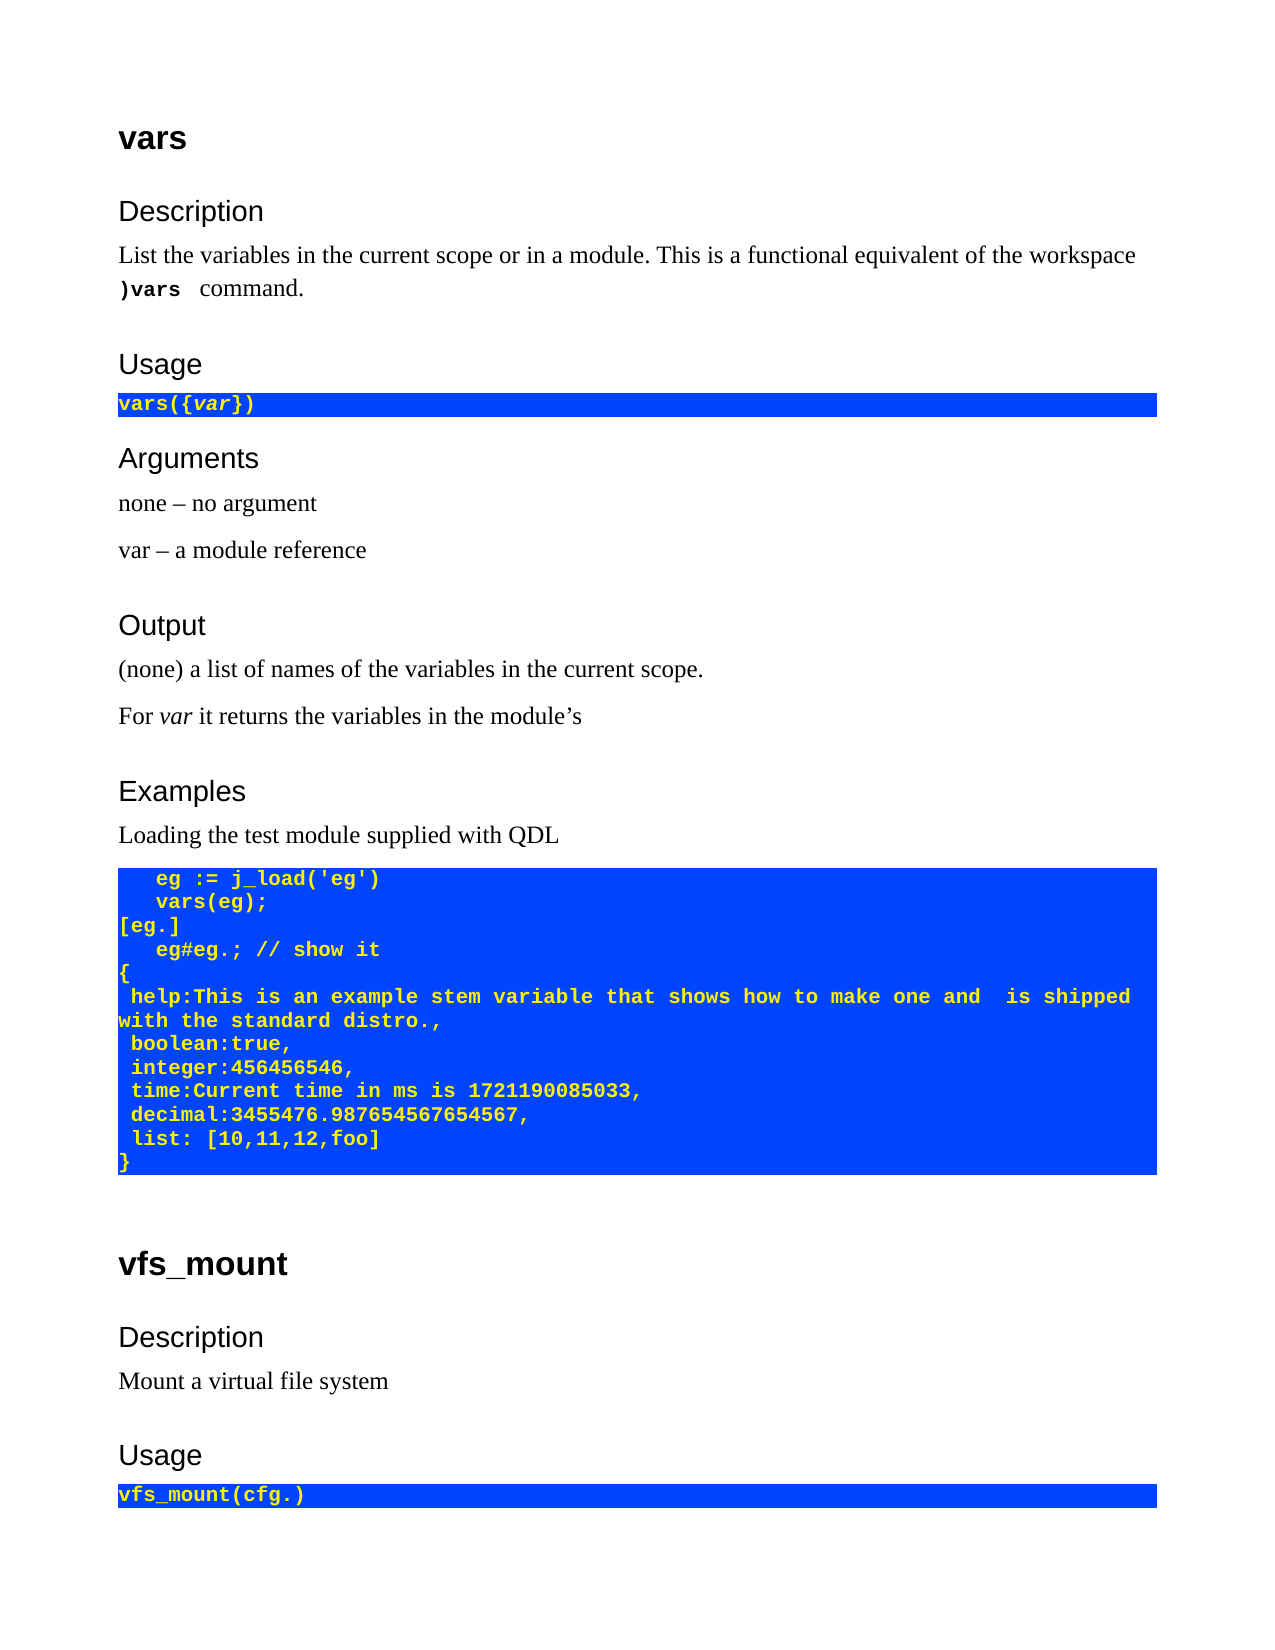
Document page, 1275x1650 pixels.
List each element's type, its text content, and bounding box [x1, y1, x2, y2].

text [eg.] [118, 915, 1157, 939]
text vfs_mount(cfg.) [118, 1484, 1157, 1508]
text eg := j_load('eg') [118, 868, 1157, 891]
subtitle Arguments [118, 442, 1157, 475]
subtitle Usage [118, 1438, 1157, 1472]
subtitle Usage [118, 347, 1157, 380]
subtitle Description [118, 194, 1157, 228]
text decimal:3455476.987654567654567, [118, 1104, 1157, 1128]
text time:Current time in ms is 1721190085033, [118, 1081, 1157, 1104]
text For var it returns the variables in the module’s [118, 701, 1157, 730]
text eg#eg.; // show it [118, 939, 1157, 962]
subtitle Output [118, 608, 1157, 641]
text (none) a list of names of the variables in the current scope. [118, 654, 1157, 683]
text vars({var}) [118, 393, 1157, 417]
text } [118, 1151, 1157, 1175]
subtitle Examples [118, 774, 1157, 808]
text var – a module reference [118, 535, 1157, 564]
text help:This is an example stem variable that shows how to make one and is shipped with the standard distro., [118, 986, 1157, 1033]
text Loading the test module supplied with QDL [118, 820, 1157, 849]
text vars(eg); [118, 891, 1157, 915]
text Mount a virtual file system [118, 1366, 1157, 1394]
text none – no argument [118, 488, 1157, 516]
subtitle Description [118, 1320, 1157, 1353]
text List the variables in the current scope or in a module. This is a functional equivalent of the workspace )vars command. [118, 240, 1157, 303]
text integer:456456546, [118, 1057, 1157, 1081]
text { [118, 962, 1157, 986]
text boolean:true, [118, 1033, 1157, 1057]
subtitle vfs_mount [118, 1243, 1157, 1282]
subtitle vars [118, 118, 1157, 157]
text list: [10,11,12,foo] [118, 1128, 1157, 1151]
